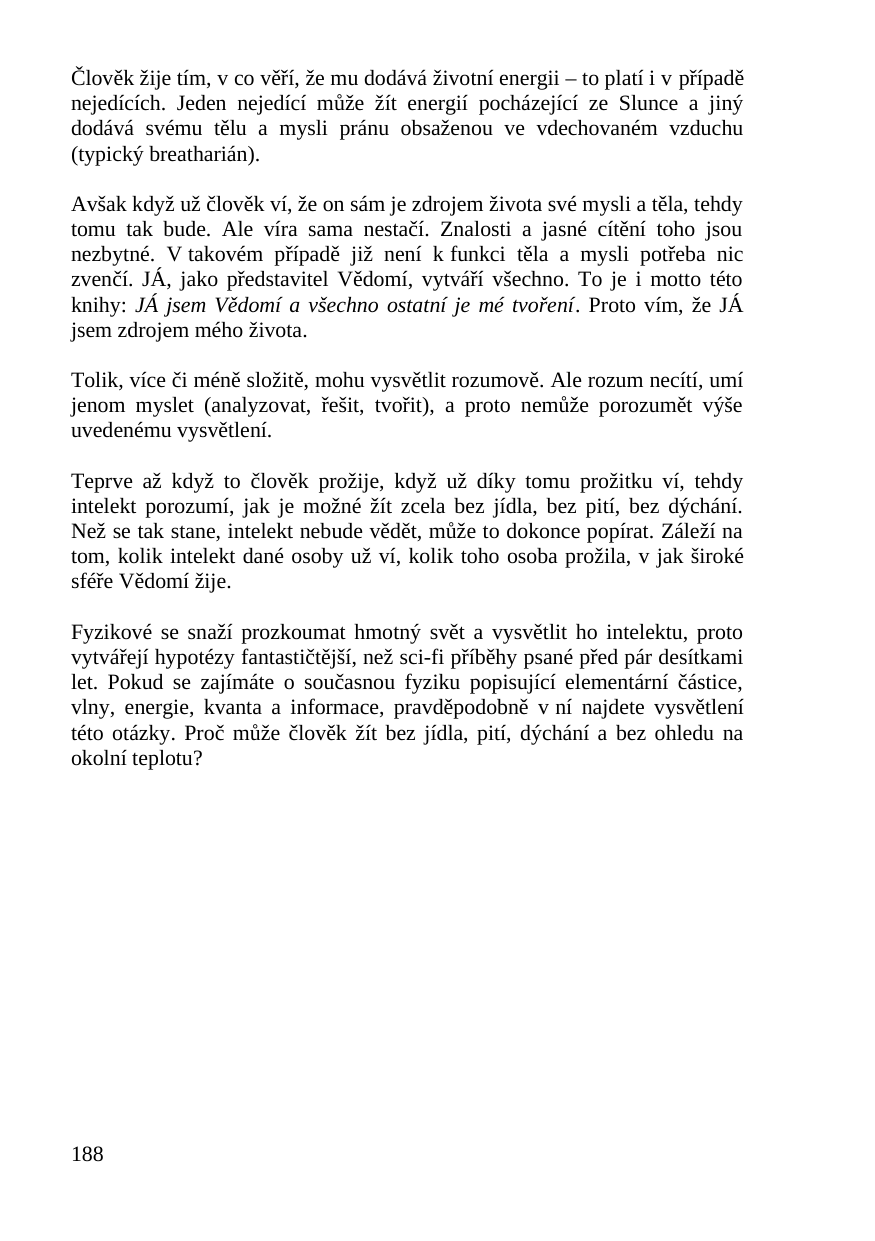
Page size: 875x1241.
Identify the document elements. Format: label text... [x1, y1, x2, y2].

text Tolik, více či méně složitě, mohu vysvětlit rozumově. Ale rozum necítí, umí jenom myslet (analyzovat, řešit, tvořit), a proto nemůže porozumět výše uvedenému vysvětlení. [71, 367, 744, 443]
text Teprve až když to člověk prožije, když už díky tomu prožitku ví, tehdy intelekt porozumí, jak je možné žít zcela bez jídla, bez pití, bez dýchání. Než se tak stane, intelekt nebude vědět, může to dokonce popírat. Záleží na tom, kolik intelekt dané osoby už ví, kolik toho osoba prožila, v jak široké sféře Vědomí žije. [71, 468, 744, 594]
text Fyzikové se snaží prozkoumat hmotný svět a vysvětlit ho intelektu, proto vytvářejí hypotézy fantastičtější, než sci-fi příběhy psané před pár desítkami let. Pokud se zajímáte o současnou fyziku popisující elementární částice, vlny, energie, kvanta a informace, pravděpodobně v ní najdete vysvětlení této otázky. Proč může člověk žít bez jídla, pití, dýchání a bez ohledu na okolní teplotu? [71, 619, 744, 770]
text Člověk žije tím, v co věří, že mu dodává životní energii – to platí i v případě nejedících. Jeden nejedící může žít energií pocházející ze Slunce a jiný dodává svému tělu a mysli pránu obsaženou ve vdechovaném vzduchu (typický breatharián). [71, 65, 744, 166]
text Avšak když už člověk ví, že on sám je zdrojem života své mysli a těla, tehdy tomu tak bude. Ale víra sama nestačí. Znalosti a jasné cítění toho jsou nezbytné. V takovém případě již není k funkci těla a mysli potřeba nic zvenčí. JÁ, jako představitel Vědomí, vytváří všechno. To je i motto této knihy: JÁ jsem Vědomí a všechno ostatní je mé tvoření. Proto vím, že JÁ jsem zdrojem mého života. [71, 191, 744, 342]
